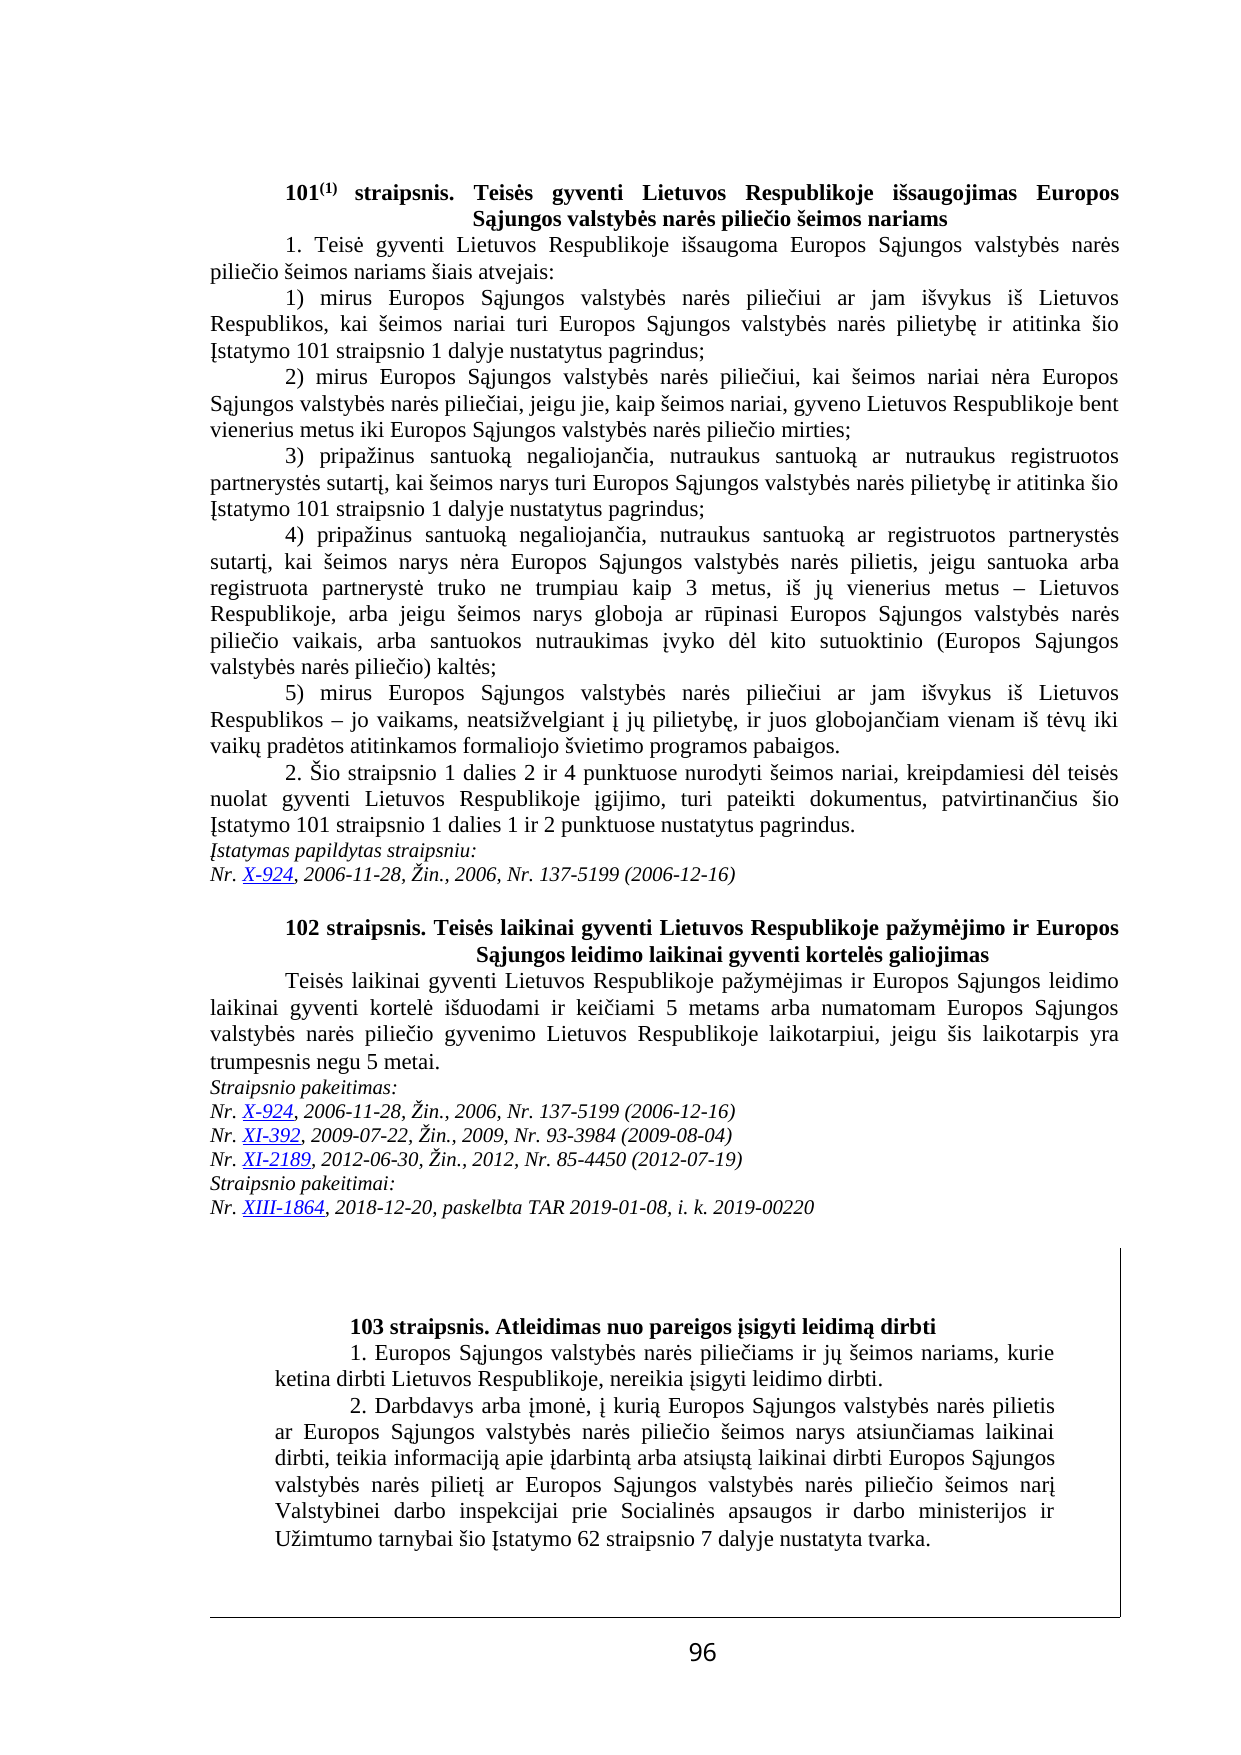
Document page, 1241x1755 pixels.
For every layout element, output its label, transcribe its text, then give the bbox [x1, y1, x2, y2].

text Nr. XI-2189, 2012-06-30, Žin., 2012, Nr. 85-4450 (2012-07-19) [210, 1147, 1120, 1171]
text Nr. X-924, 2006-11-28, Žin., 2006, Nr. 137-5199 (2006-12-16) [210, 862, 1120, 886]
text Straipsnio pakeitimai: [210, 1171, 1120, 1195]
text 2) mirus Europos Sąjungos valstybės narės piliečiui, kai šeimos nariai nėra Europos Sąjungos valstybės narės piliečiai, jeigu jie, kaip šeimos nariai, gyveno Lietuvos Respublikoje bent vienerius metus iki Europos Sąjungos valstybės narės piliečio mirties; [210, 363, 1120, 442]
text Teisės laikinai gyventi Lietuvos Respublikoje pažymėjimas ir Europos Sąjungos leidimo laikinai gyventi kortelė išduodami ir keičiami 5 metams arba numatomam Europos Sąjungos valstybės narės piliečio gyvenimo Lietuvos Respublikoje laikotarpiui, jeigu šis laikotarpis yra trumpesnis negu 5 metai. [210, 967, 1120, 1075]
text Straipsnio pakeitimas: [210, 1075, 1120, 1099]
text 102 straipsnis. Teisės laikinai gyventi Lietuvos Respublikoje pažymėjimo ir Europos Sąjungos leidimo laikinai gyventi kortelės galiojimas [285, 914, 1120, 967]
text 2. Šio straipsnio 1 dalies 2 ir 4 punktuose nurodyti šeimos nariai, kreipdamiesi dėl teisės nuolat gyventi Lietuvos Respublikoje įgijimo, turi pateikti dokumentus, patvirtinančius šio Įstatymo 101 straipsnio 1 dalies 1 ir 2 punktuose nustatytus pagrindus. [210, 758, 1120, 838]
text 101(1) straipsnis. Teisės gyventi Lietuvos Respublikoje išsaugojimas Europos Sąjungos valstybės narės piliečio šeimos nariams [285, 179, 1120, 231]
text 1. Europos Sąjungos valstybės narės piliečiams ir jų šeimos nariams, kurie ketina dirbti Lietuvos Respublikoje, nereikia įsigyti leidimo dirbti. [210, 1339, 1120, 1392]
text 2. Darbdavys arba įmonė, į kurią Europos Sąjungos valstybės narės pilietis ar Europos Sąjungos valstybės narės piliečio šeimos narys atsiunčiamas laikinai dirbti, teikia informaciją apie įdarbintą arba atsiųstą laikinai dirbti Europos Sąjungos valstybės narės pilietį ar Europos Sąjungos valstybės narės piliečio šeimos narį Valstybinei darbo inspekcijai prie Socialinės apsaugos ir darbo ministerijos ir Užimtumo tarnybai šio Įstatymo 62 straipsnio 7 dalyje nustatyta tvarka. [210, 1392, 1120, 1617]
text Įstatymas papildytas straipsniu: [210, 838, 1120, 862]
text 103 straipsnis. Atleidimas nuo pareigos įsigyti leidimą dirbti [210, 1248, 1120, 1339]
text 3) pripažinus santuoką negaliojančia, nutraukus santuoką ar nutraukus registruotos partnerystės sutartį, kai šeimos narys turi Europos Sąjungos valstybės narės pilietybę ir atitinka šio Įstatymo 101 straipsnio 1 dalyje nustatytus pagrindus; [210, 442, 1120, 521]
text Nr. XIII-1864, 2018-12-20, paskelbta TAR 2019-01-08, i. k. 2019-00220 [210, 1195, 1120, 1219]
text 1. Teisė gyventi Lietuvos Respublikoje išsaugoma Europos Sąjungos valstybės narės piliečio šeimos nariams šiais atvejais: [210, 231, 1120, 284]
text Nr. X-924, 2006-11-28, Žin., 2006, Nr. 137-5199 (2006-12-16) [210, 1099, 1120, 1123]
text 5) mirus Europos Sąjungos valstybės narės piliečiui ar jam išvykus iš Lietuvos Respublikos – jo vaikams, neatsižvelgiant į jų pilietybę, ir juos globojančiam vienam iš tėvų iki vaikų pradėtos atitinkamos formaliojo švietimo programos pabaigos. [210, 679, 1120, 758]
text 4) pripažinus santuoką negaliojančia, nutraukus santuoką ar registruotos partnerystės sutartį, kai šeimos narys nėra Europos Sąjungos valstybės narės pilietis, jeigu santuoka arba registruota partnerystė truko ne trumpiau kaip 3 metus, iš jų vienerius metus – Lietuvos Respublikoje, arba jeigu šeimos narys globoja ar rūpinasi Europos Sąjungos valstybės narės piliečio vaikais, arba santuokos nutraukimas įvyko dėl kito sutuoktinio (Europos Sąjungos valstybės narės piliečio) kaltės; [210, 521, 1120, 679]
text 1) mirus Europos Sąjungos valstybės narės piliečiui ar jam išvykus iš Lietuvos Respublikos, kai šeimos nariai turi Europos Sąjungos valstybės narės pilietybę ir atitinka šio Įstatymo 101 straipsnio 1 dalyje nustatytus pagrindus; [210, 284, 1120, 363]
text Nr. XI-392, 2009-07-22, Žin., 2009, Nr. 93-3984 (2009-08-04) [210, 1123, 1120, 1147]
